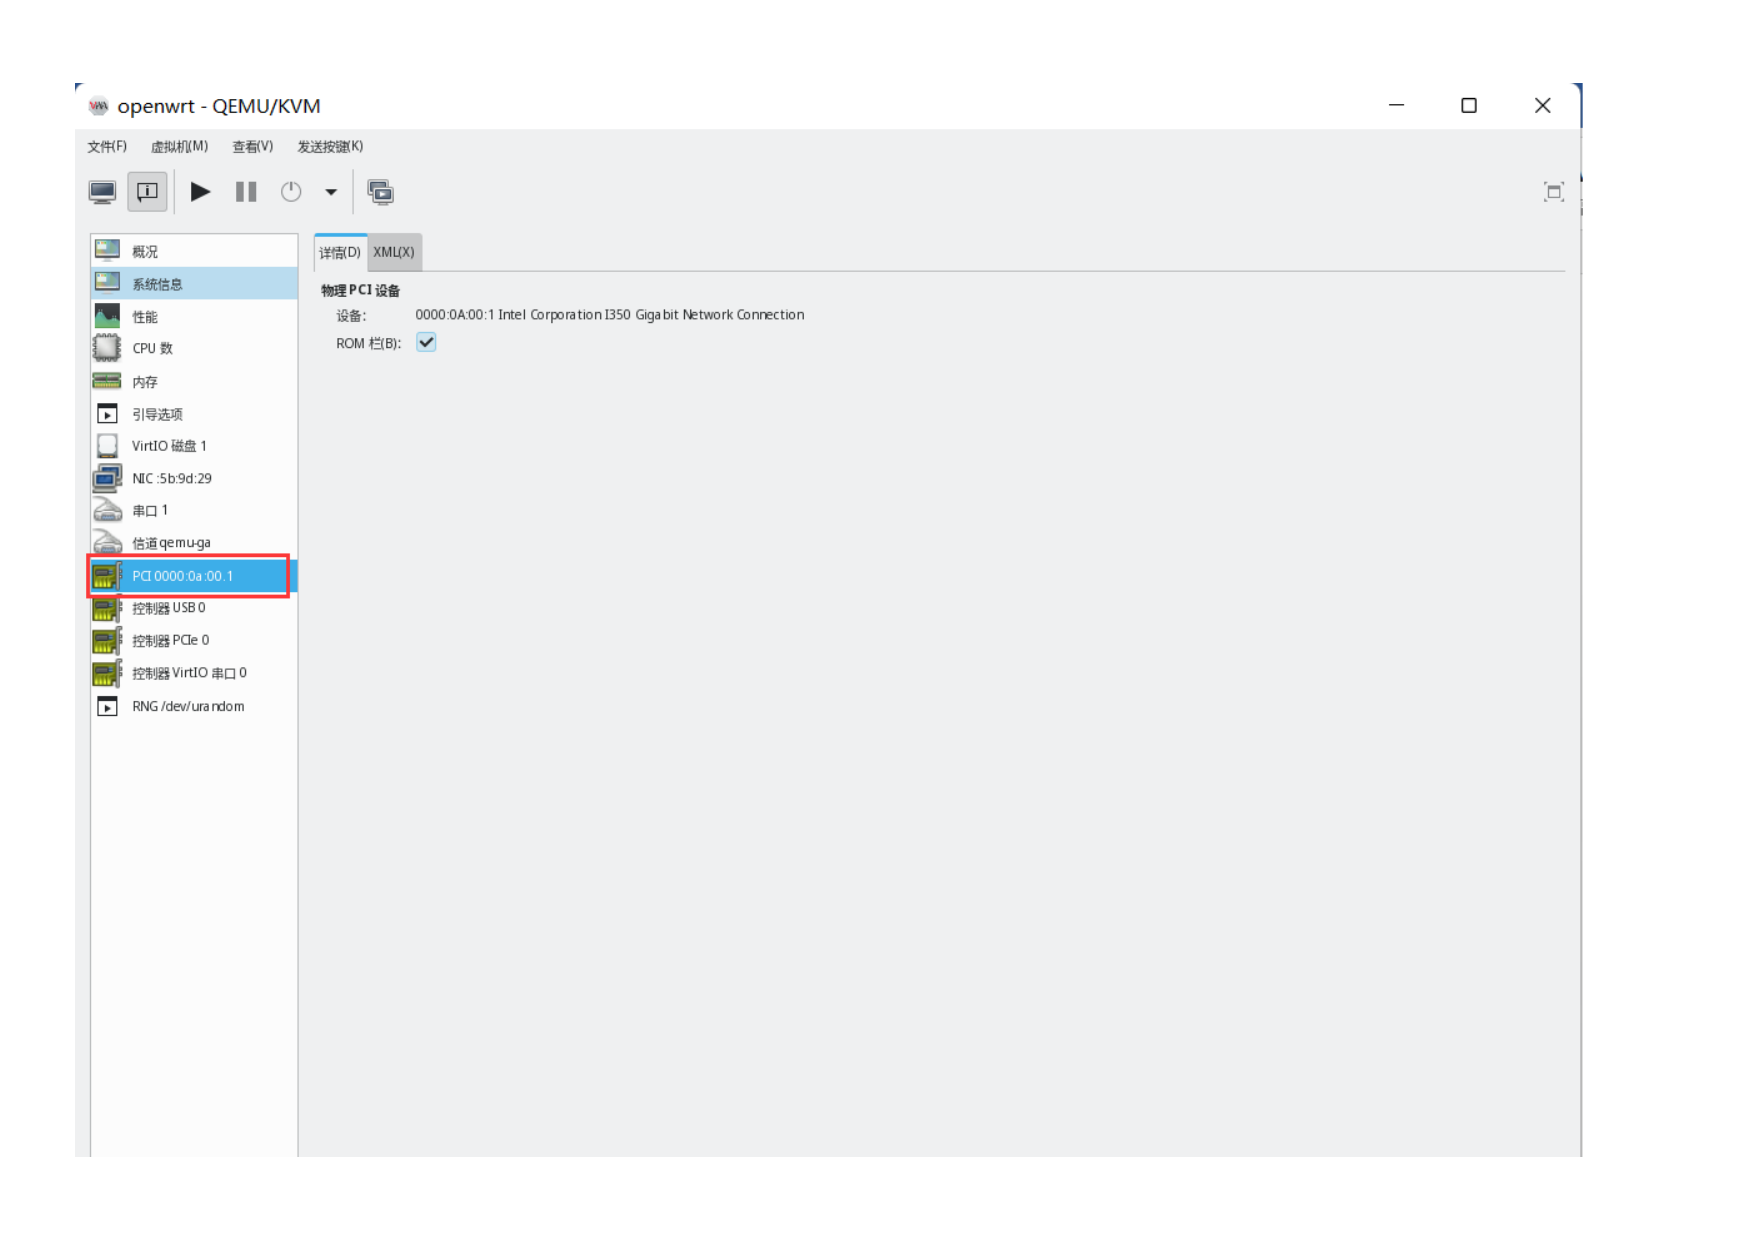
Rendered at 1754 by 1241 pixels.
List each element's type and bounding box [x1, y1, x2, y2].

picture [75, 83, 1583, 1157]
